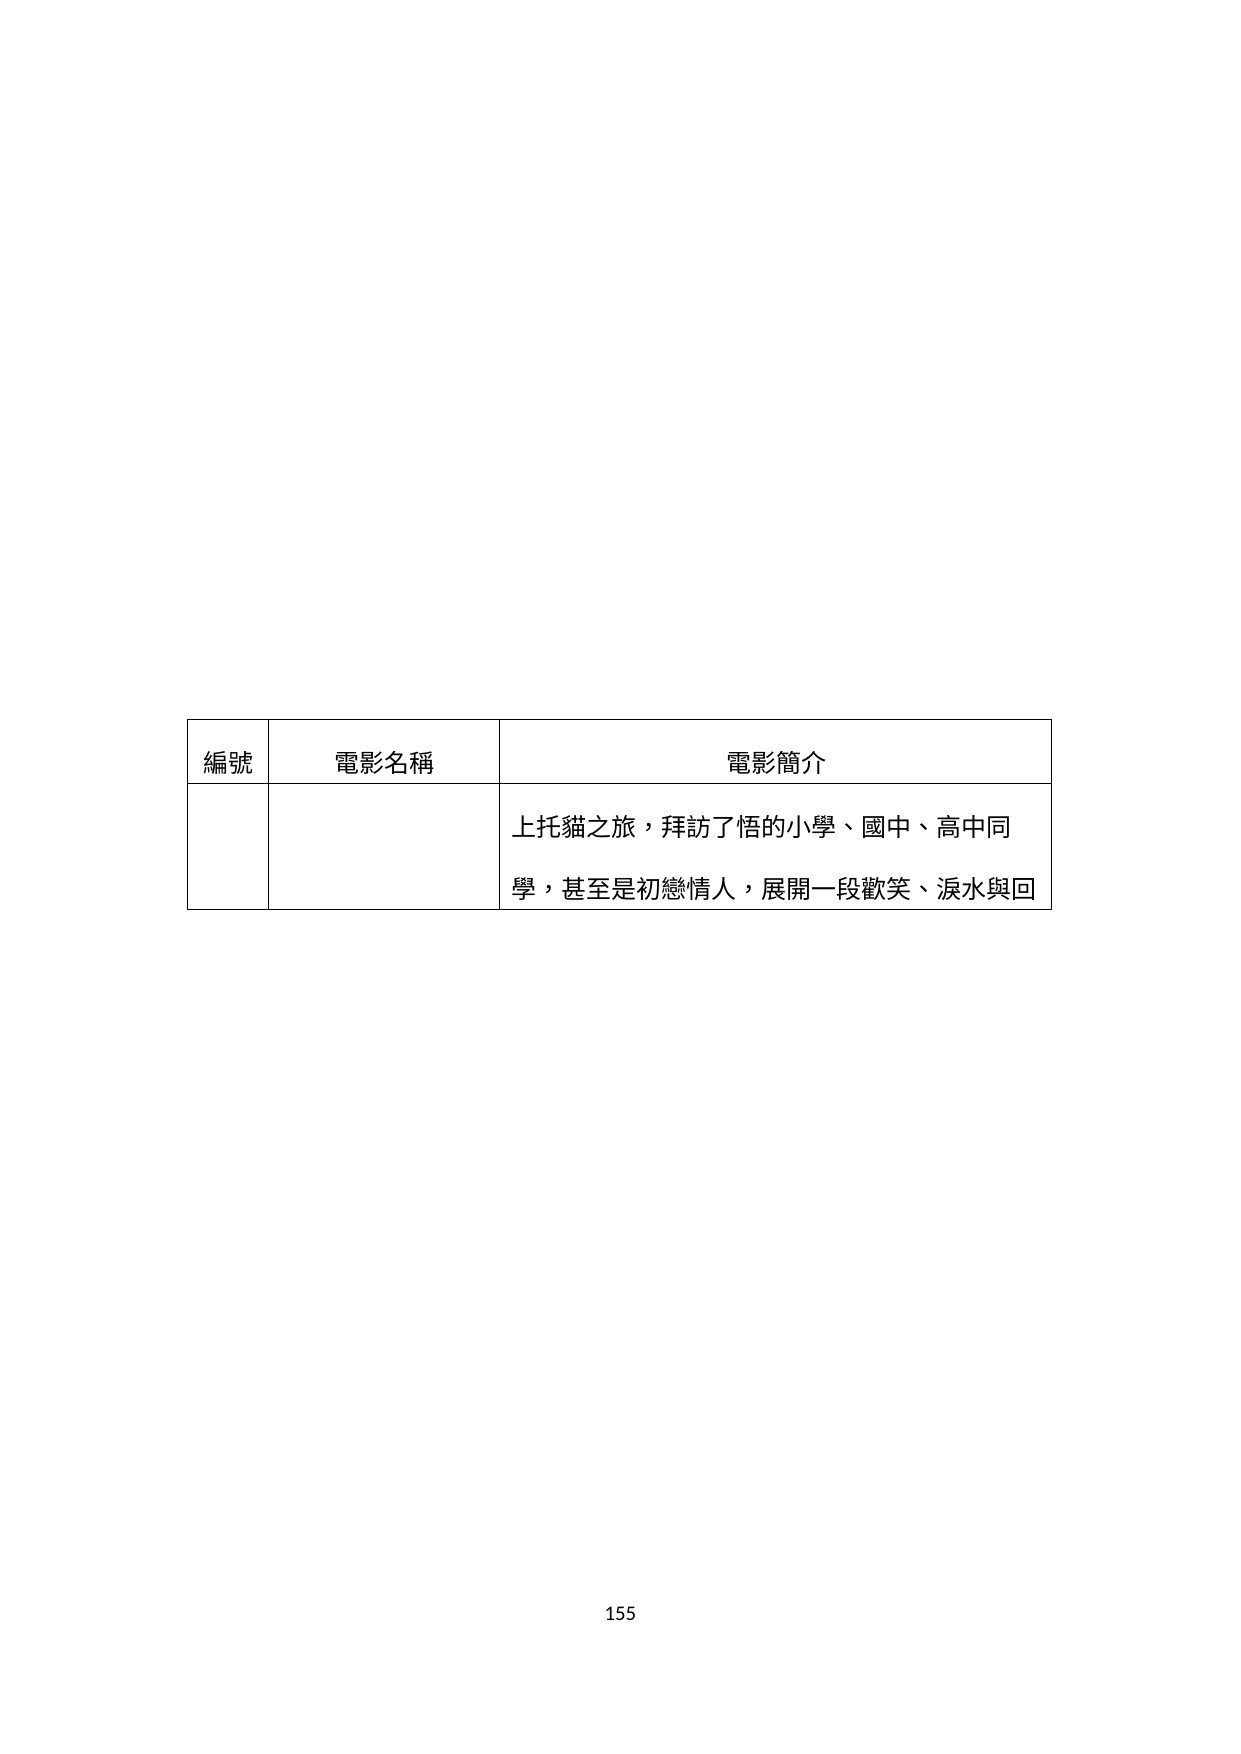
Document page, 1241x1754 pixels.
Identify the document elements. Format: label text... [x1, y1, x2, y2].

table_header 電影簡介 [500, 720, 1051, 783]
table_cell 上托貓之旅，拜訪了悟的小學、國中、高中同學，甚至是初戀情人，展開一段歡笑、淚水與回 [500, 784, 1051, 909]
table_header 電影名稱 [269, 720, 499, 783]
table_cell [269, 784, 499, 909]
table_cell [188, 784, 268, 909]
table_header 編號 [188, 720, 268, 783]
